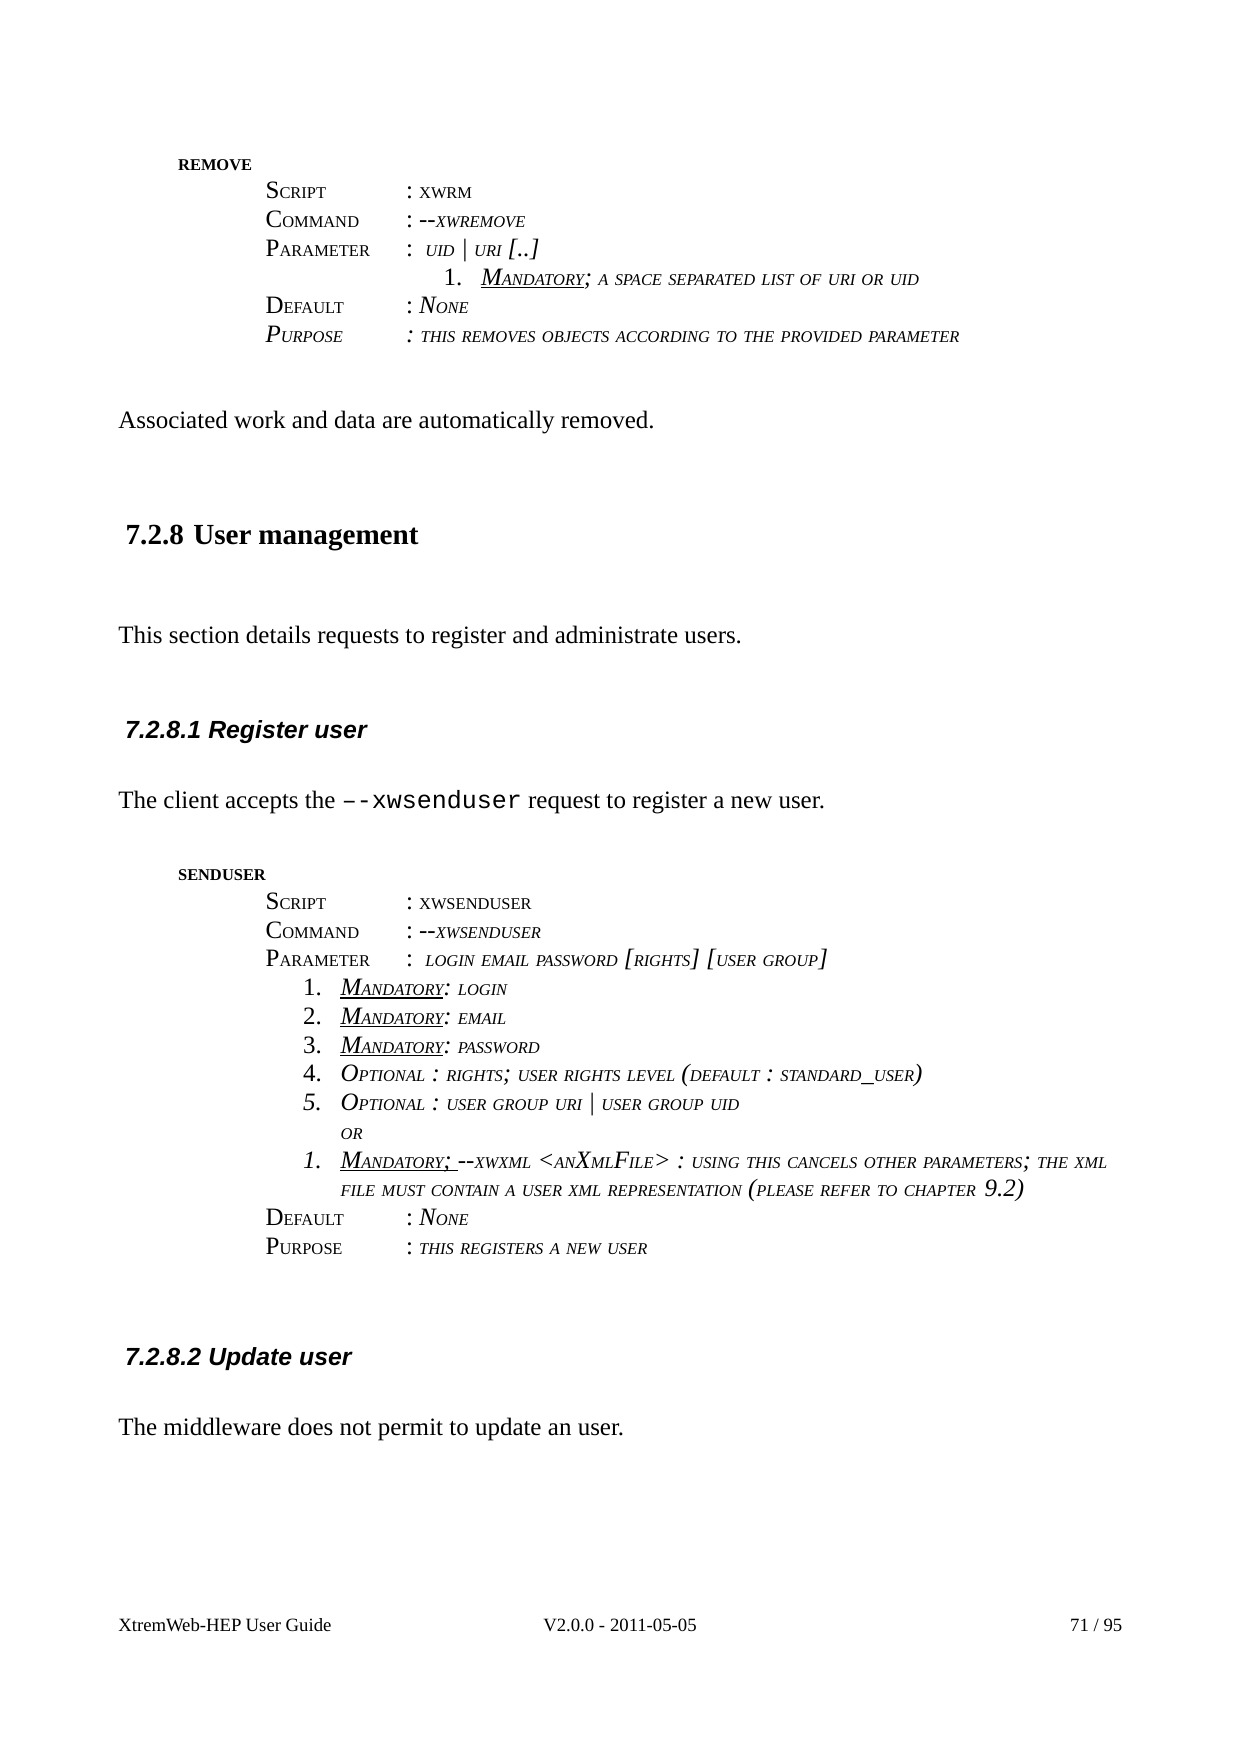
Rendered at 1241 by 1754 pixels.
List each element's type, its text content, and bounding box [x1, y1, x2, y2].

text The middleware does not permit to update an user. [118, 1412, 1122, 1441]
subtitle User management [118, 517, 1122, 550]
text The client accepts the –-xwsenduser request to register a new user. [118, 785, 1122, 816]
text remove [178, 147, 1122, 176]
text Parameter : uid | uri [..] [265, 233, 1122, 262]
text Default : None [265, 1202, 1122, 1231]
list or [303, 1116, 1122, 1145]
text Purpose : this registers a new user [265, 1231, 1122, 1260]
text Command : --xwsenduser [265, 915, 1122, 943]
list Mandatory: password [303, 1030, 1122, 1058]
subtitle Register user [118, 715, 1122, 744]
text Purpose : this removes objects according to the provided parameter [265, 319, 1122, 348]
text Command : --xwremove [265, 204, 1122, 233]
text Default : None [265, 291, 1122, 319]
text Parameter : login email password [rights] [user group] [265, 943, 1122, 972]
list Optional : user group uri | user group uid [303, 1087, 1122, 1116]
text This section details requests to register and administrate users. [118, 620, 1122, 649]
list Mandatory; --xwxml <anXmlFile> : using this cancels other parameters; the xml file must contain a user xml representation (please refer to chapter 9.2) [303, 1145, 1122, 1202]
text senduser [178, 857, 1122, 886]
list Mandatory: email [303, 1001, 1122, 1030]
text Script : xwsenduser [265, 886, 1122, 915]
list Mandatory; a space separated list of uri or uid [443, 262, 1122, 291]
list Optional : rights; user rights level (default : standard_user) [303, 1058, 1122, 1087]
list Mandatory: login [303, 972, 1122, 1001]
text Script : xwrm [265, 176, 1122, 204]
text Associated work and data are automatically removed. [118, 406, 1122, 434]
subtitle Update user [118, 1342, 1122, 1371]
